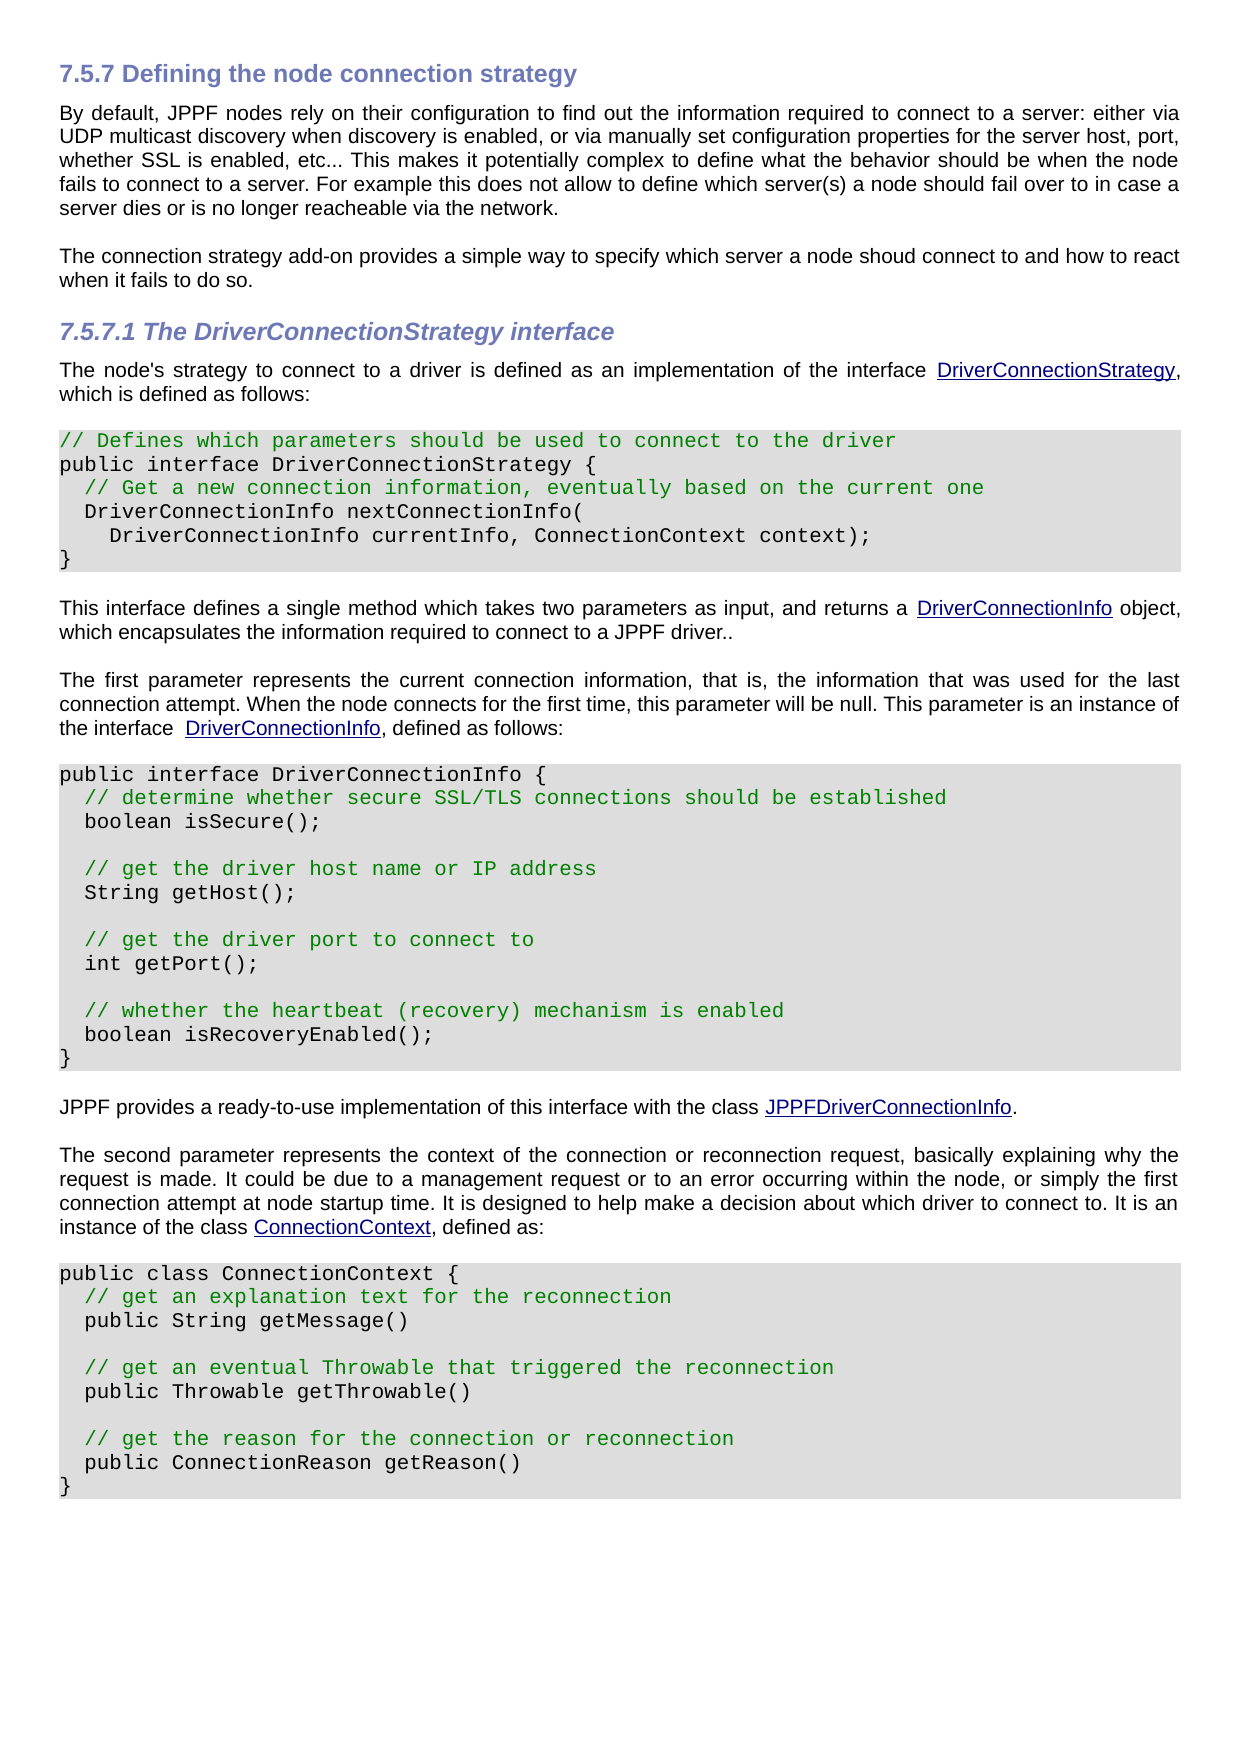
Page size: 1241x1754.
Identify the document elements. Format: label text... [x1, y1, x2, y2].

text // get the reason for the connection or reconnection [59, 1428, 1181, 1452]
text // get the driver host name or IP address [59, 858, 1181, 882]
text // get an eventual Throwable that triggered the reconnection [59, 1357, 1181, 1381]
text The first parameter represents the current connection information, that is, the information that was used for the last connection attempt. When the node connects for the first time, this parameter will be null. This parameter is an instance of the interface DriverConnectionInfo, defined as follows: [59, 668, 1181, 740]
text // Defines which parameters should be used to connect to the driver [59, 430, 1181, 454]
text boolean isSecure(); [59, 811, 1181, 834]
text The node's strategy to connect to a driver is defined as an implementation of the interface DriverConnectionStrategy, which is defined as follows: [59, 358, 1181, 406]
text } [59, 1476, 1181, 1499]
text public interface DriverConnectionStrategy { [59, 454, 1181, 477]
subtitle Defining the node connection strategy [59, 59, 1181, 88]
subtitle The DriverConnectionStrategy interface [59, 317, 1181, 346]
text // whether the heartbeat (recovery) mechanism is enabled [59, 1000, 1181, 1024]
text The connection strategy add-on provides a simple way to specify which server a node shoud connect to and how to react when it fails to do so. [59, 244, 1181, 292]
text int getPort(); [59, 953, 1181, 976]
text } [59, 548, 1181, 572]
text DriverConnectionInfo currentInfo, ConnectionContext context); [59, 525, 1181, 548]
text JPPF provides a ready-to-use implementation of this interface with the class JPPFDriverConnectionInfo. [59, 1095, 1181, 1119]
text // determine whether secure SSL/TLS connections should be established [59, 787, 1181, 811]
text public Throwable getThrowable() [59, 1381, 1181, 1404]
text By default, JPPF nodes rely on their configuration to find out the information required to connect to a server: either via UDP multicast discovery when discovery is enabled, or via manually set configuration properties for the server host, port, whether SSL is enabled, etc... This makes it potentially complex to define what the behavior should be when the node fails to connect to a server. For example this does not allow to define which server(s) a node should fail over to in case a server dies or is no longer reacheable via the network. [59, 100, 1181, 220]
text String getHost(); [59, 882, 1181, 906]
text boolean isRecoveryEnabled(); [59, 1024, 1181, 1047]
text DriverConnectionInfo nextConnectionInfo( [59, 501, 1181, 525]
text This interface defines a single method which takes two parameters as input, and returns a DriverConnectionInfo object, which encapsulates the information required to connect to a JPPF driver.. [59, 596, 1181, 644]
text public ConnectionReason getReason() [59, 1452, 1181, 1476]
text // Get a new connection information, eventually based on the current one [59, 477, 1181, 501]
text public class ConnectionContext { [59, 1263, 1181, 1286]
text } [59, 1047, 1181, 1071]
text // get the driver port to connect to [59, 929, 1181, 953]
text // get an explanation text for the reconnection [59, 1286, 1181, 1310]
text public String getMessage() [59, 1310, 1181, 1334]
text The second parameter represents the context of the connection or reconnection request, basically explaining why the request is made. It could be due to a management request or to an error occurring within the node, or simply the first connection attempt at node startup time. It is designed to help make a decision about which driver to connect to. It is an instance of the class ConnectionContext, defined as: [59, 1143, 1181, 1239]
text public interface DriverConnectionInfo { [59, 764, 1181, 787]
